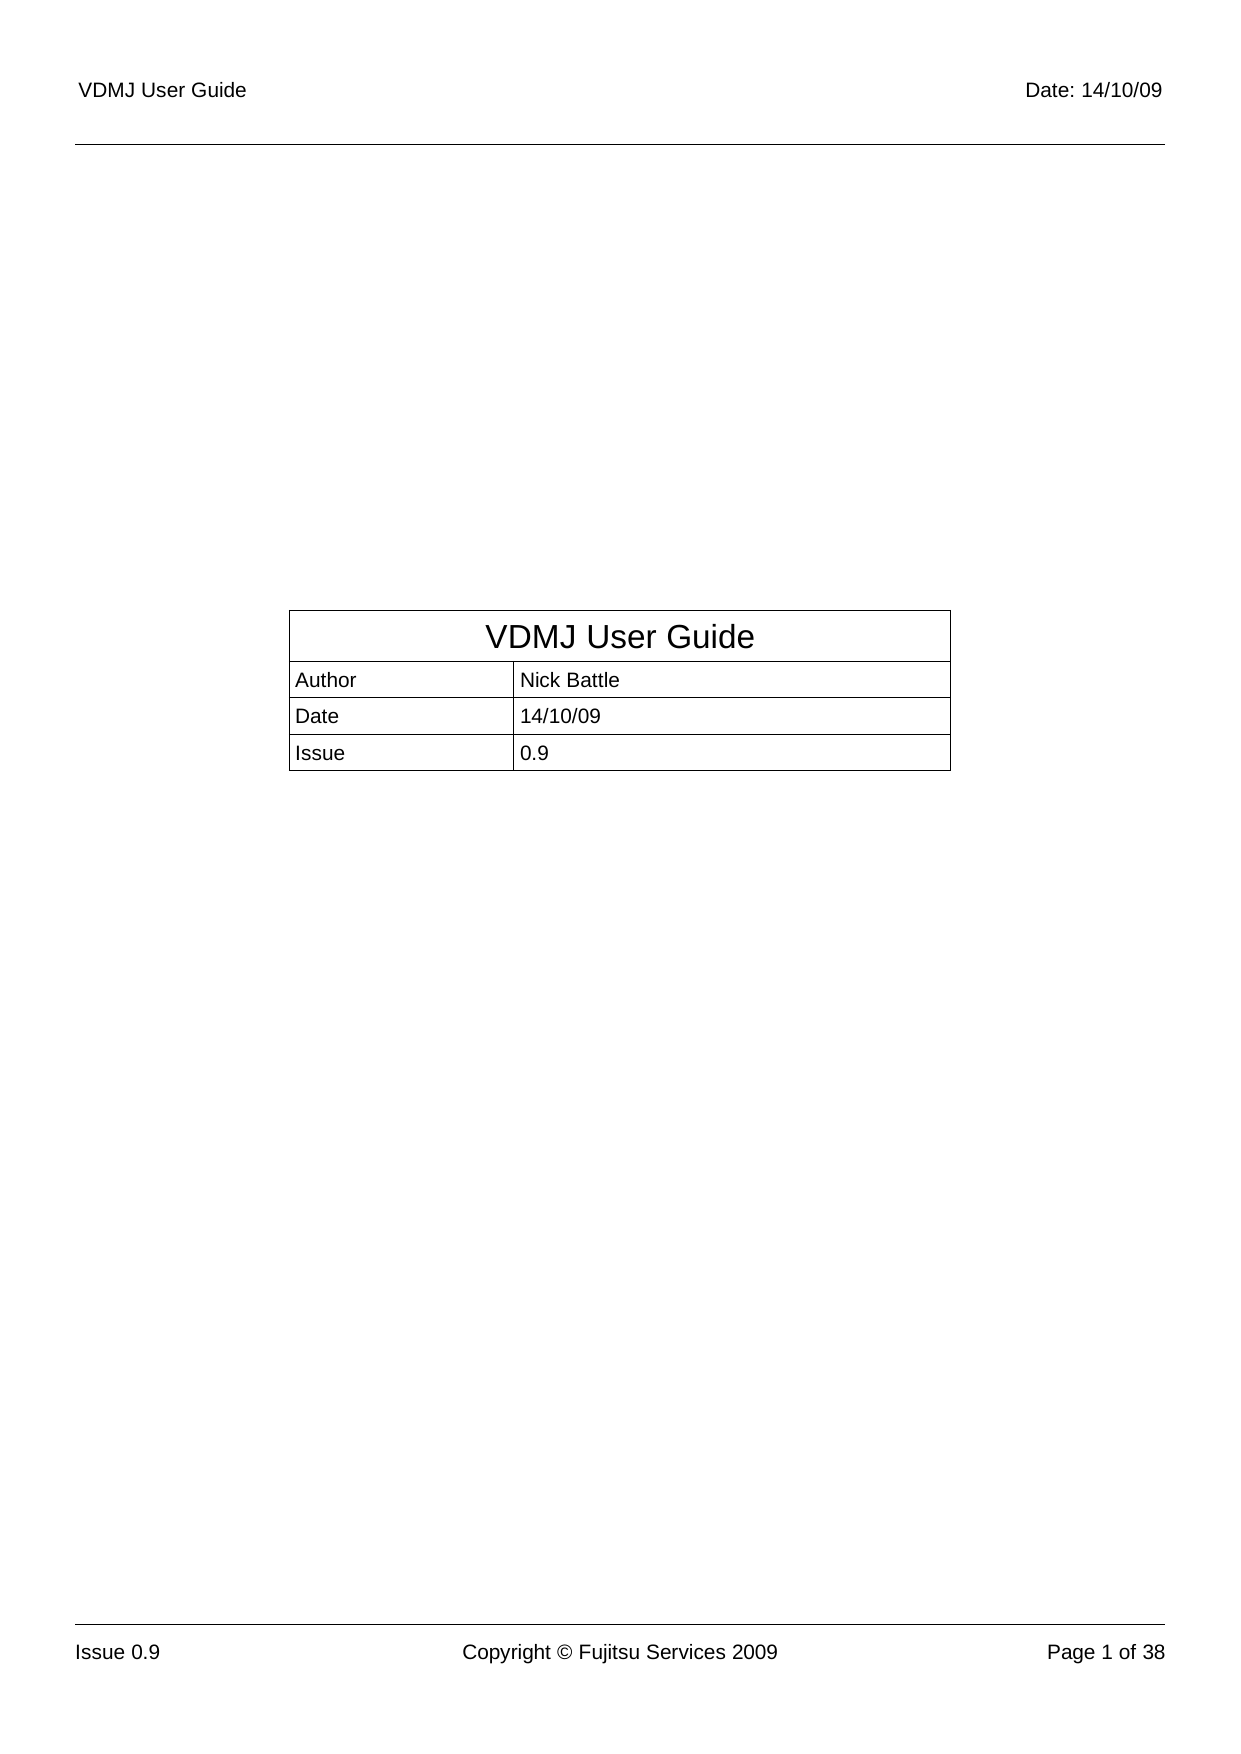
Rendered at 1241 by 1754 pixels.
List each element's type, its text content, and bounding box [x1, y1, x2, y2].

table_cell Nick Battle [514, 662, 950, 697]
table_cell Date [290, 698, 513, 734]
table_header VDMJ User Guide [290, 611, 950, 661]
table_cell Author [290, 662, 513, 697]
table_cell 0.9 [514, 735, 950, 770]
table_cell Issue [290, 735, 513, 770]
table_cell 14/10/09 [514, 698, 950, 734]
